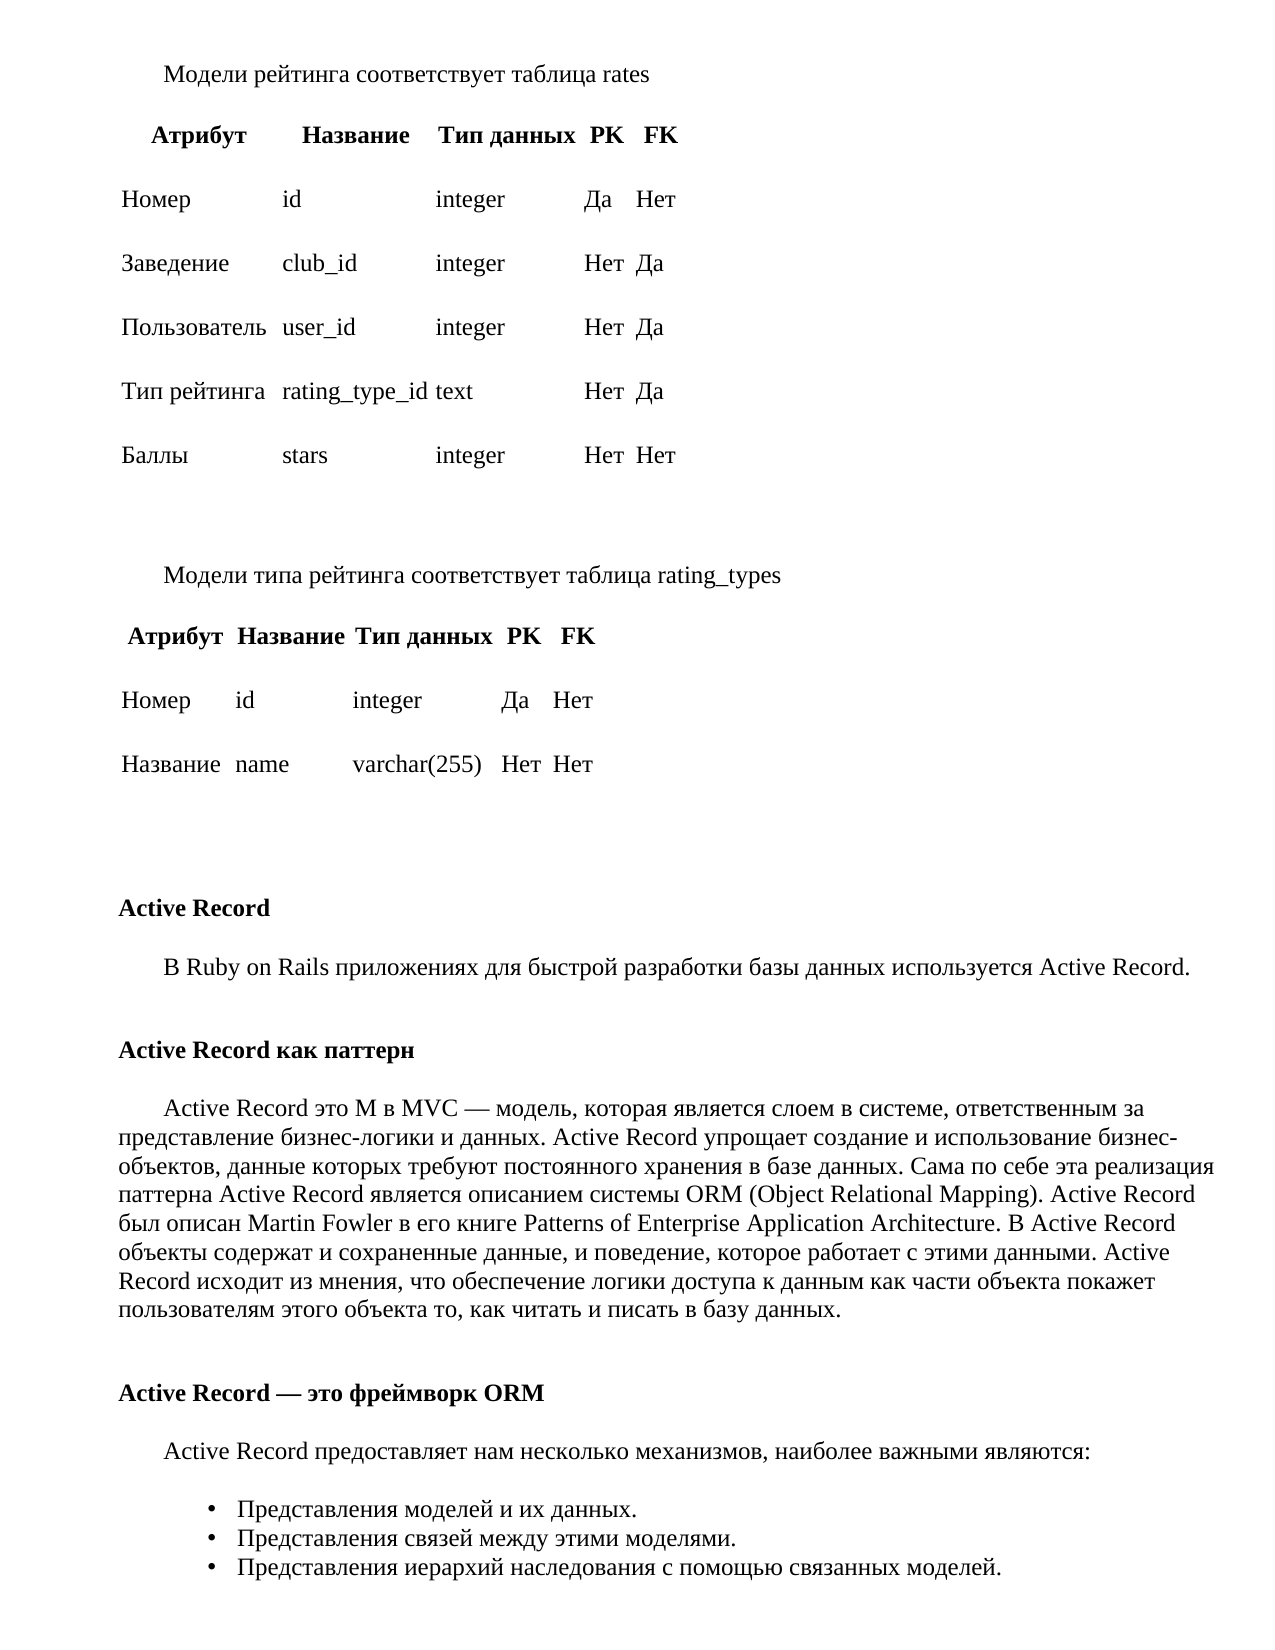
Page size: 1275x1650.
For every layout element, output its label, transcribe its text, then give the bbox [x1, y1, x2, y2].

table_cell id [232, 682, 349, 746]
table_cell Да [633, 310, 689, 373]
table_cell Нет [498, 746, 550, 810]
table_cell text [433, 374, 581, 438]
table_cell integer [433, 181, 581, 245]
table_header PK [498, 618, 550, 682]
text Модели типа рейтинга соответствует таблица rating_types [118, 560, 1216, 589]
text В Ruby on Rails приложениях для быстрой разработки базы данных используется Active Record. [118, 952, 1216, 981]
list Представления связей между этими моделями. [162, 1523, 1216, 1552]
text Модели рейтинга соответствует таблица rates [118, 59, 1216, 88]
table_cell Нет [550, 682, 606, 746]
table_cell Да [581, 181, 633, 245]
table_cell rating_type_id [279, 374, 432, 438]
list Представления моделей и их данных. [162, 1494, 1216, 1523]
table_cell Пользователь [118, 310, 279, 373]
text Active Record предоставляет нам несколько механизмов, наиболее важными являются: [118, 1436, 1216, 1465]
table_header Атрибут [118, 618, 232, 682]
table_cell club_id [279, 245, 432, 309]
table_cell Нет [581, 310, 633, 373]
table_cell id [279, 181, 432, 245]
table_header Тип данных [350, 618, 498, 682]
table_header Название [279, 117, 432, 181]
table_cell Нет [581, 438, 633, 502]
table_cell Номер [118, 682, 232, 746]
table_cell varchar(255) [350, 746, 498, 810]
table_cell integer [433, 245, 581, 309]
table_cell Баллы [118, 438, 279, 502]
subtitle Active Record — это фреймворк ORM [118, 1378, 1216, 1406]
table_header FK [550, 618, 606, 682]
table_cell Нет [581, 374, 633, 438]
text Active Record это M в MVC — модель, которая является слоем в системе, ответственным за представление бизнес-логики и данных. Active Record упрощает создание и использование бизнес-объектов, данные которых требуют постоянного хранения в базе данных. Сама по себе эта реализация паттерна Active Record является описанием системы ORM (Object Relational Mapping). Active Record был описан Martin Fowler в его книге Patterns of Enterprise Application Architecture. В Active Record объекты содержат и сохраненные данные, и поведение, которое работает с этими данными. Active Record исходит из мнения, что обеспечение логики доступа к данным как части объекта покажет пользователям этого объекта то, как читать и писать в базу данных. [118, 1093, 1216, 1323]
table_cell Заведение [118, 245, 279, 309]
table_cell Да [498, 682, 550, 746]
list Представления иерархий наследования с помощью связанных моделей. [162, 1552, 1216, 1580]
table_cell Нет [581, 245, 633, 309]
subtitle Active Record [118, 893, 1216, 922]
table_cell Тип рейтинга [118, 374, 279, 438]
table_cell integer [433, 310, 581, 373]
table_cell integer [433, 438, 581, 502]
table_cell Да [633, 245, 689, 309]
table_cell Нет [550, 746, 606, 810]
table_cell stars [279, 438, 432, 502]
table_cell Номер [118, 181, 279, 245]
table_header Атрибут [118, 117, 279, 181]
table_cell Нет [633, 438, 689, 502]
table_cell Название [118, 746, 232, 810]
table_header Название [232, 618, 349, 682]
table_cell Нет [633, 181, 689, 245]
table_header Тип данных [433, 117, 581, 181]
table_cell user_id [279, 310, 432, 373]
subtitle Active Record как паттерн [118, 1035, 1216, 1064]
table_cell Да [633, 374, 689, 438]
table_cell name [232, 746, 349, 810]
table_cell integer [350, 682, 498, 746]
table_header FK [633, 117, 689, 181]
table_header PK [581, 117, 633, 181]
